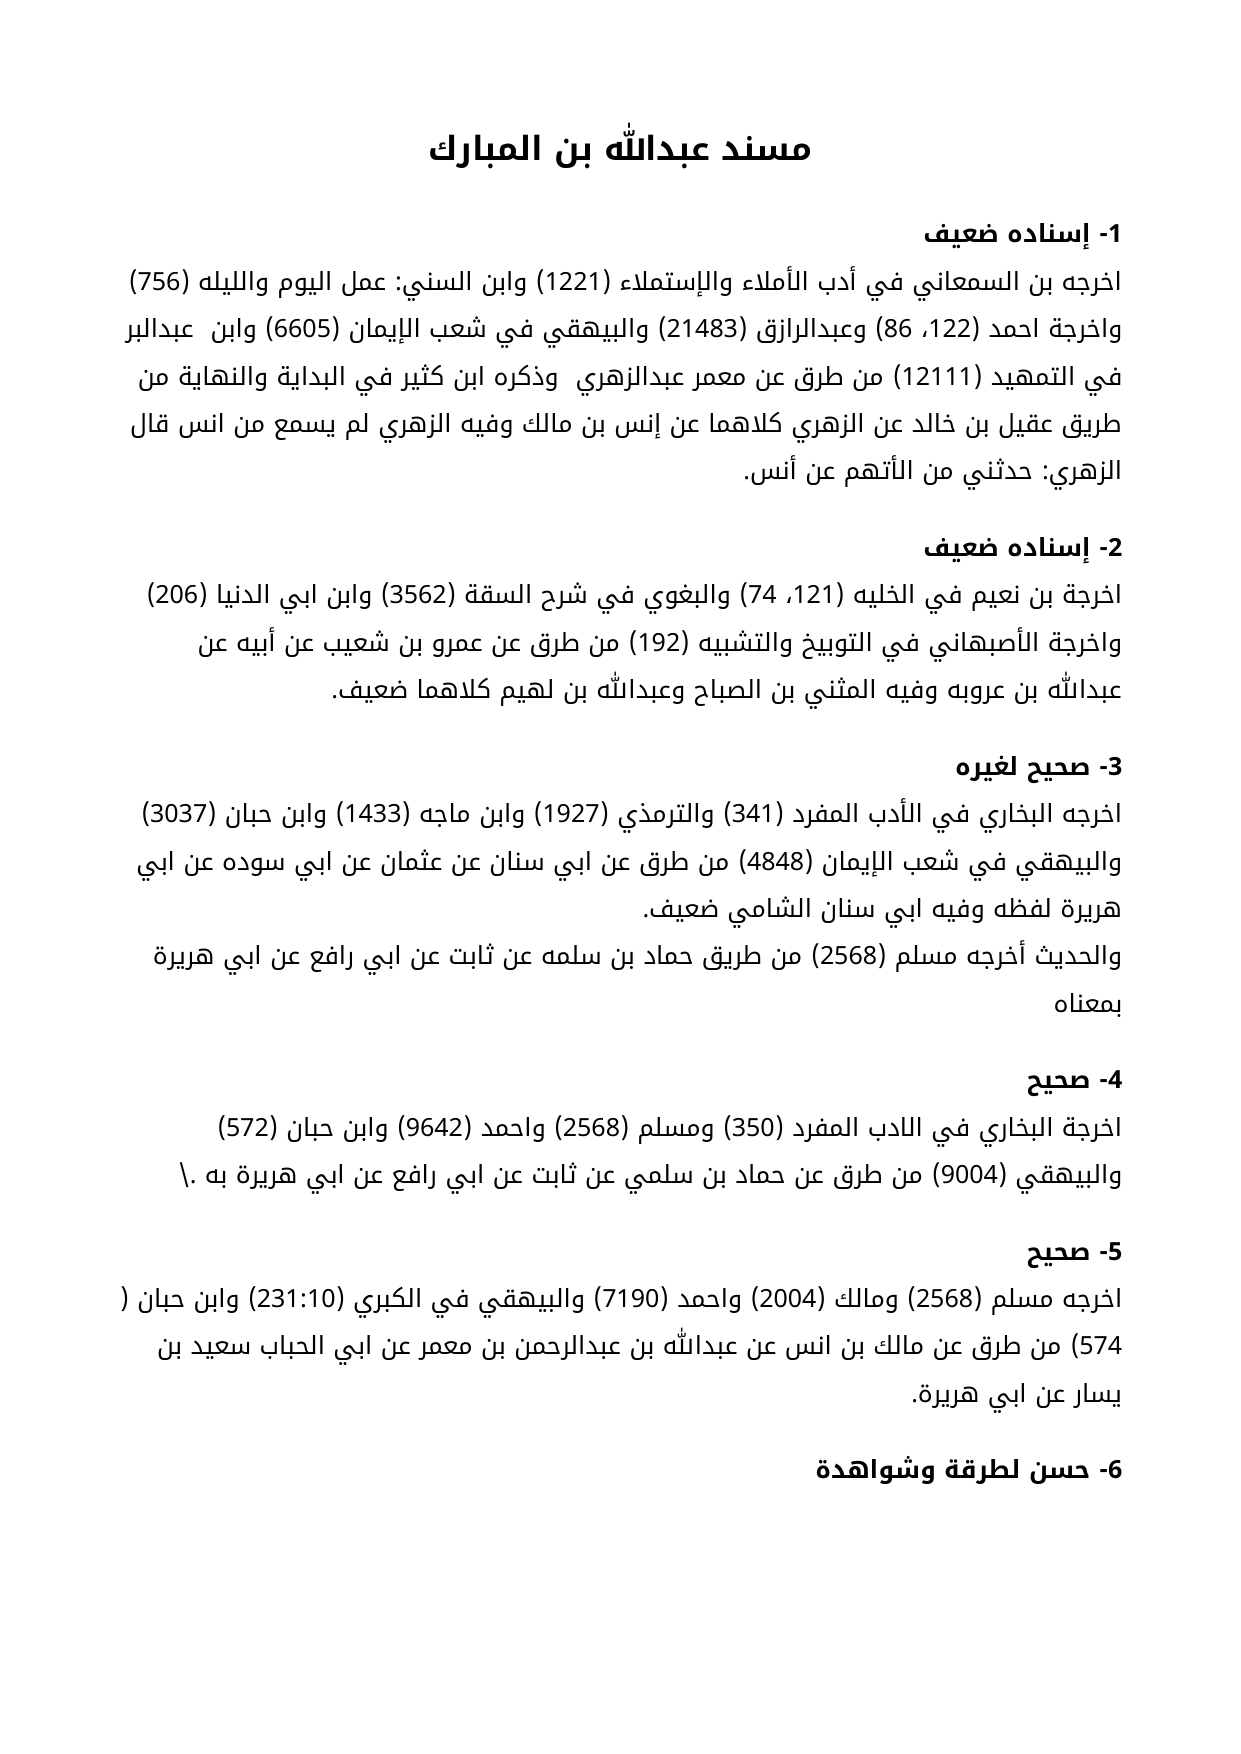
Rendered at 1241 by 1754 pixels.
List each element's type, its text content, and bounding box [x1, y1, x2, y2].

text اخرجه بن السمعاني في أدب الأملاء والإستملاء (1221) وابن السني: عمل اليوم والليله (756) واخرجة احمد (122، 86) وعبدالرازق (21483) والبيهقي في شعب الإيمان (6605) وابن عبدالبر في التمهيد (12111) من طرق عن معمر عبدالزهري وذكره ابن كثير في البداية والنهاية من طريق عقيل بن خالد عن الزهري كلاهما عن إنس بن مالك وفيه الزهري لم يسمع من انس قال الزهري: حدثني من الأتهم عن أنس. [118, 258, 1122, 495]
text 4- صحيح [118, 1057, 1122, 1104]
text 3- صحيح لغيره [118, 743, 1122, 790]
text 1- إسناده ضعيف [118, 211, 1122, 258]
text مسند عبدالله بن المبارك [118, 118, 1122, 181]
text اخرجه البخاري في الأدب المفرد (341) والترمذي (1927) وابن ماجه (1433) وابن حبان (3037) والبيهقي في شعب الإيمان (4848) من طرق عن ابي سنان عن عثمان عن ابي سوده عن ابي هريرة لفظه وفيه ابي سنان الشامي ضعيف. [118, 790, 1122, 933]
text والحديث أخرجه مسلم (2568) من طريق حماد بن سلمه عن ثابت عن ابي رافع عن ابي هريرة بمعناه [118, 933, 1122, 1027]
text 6- حسن لطرقة وشواهدة [118, 1447, 1122, 1494]
text اخرجة البخاري في الادب المفرد (350) ومسلم (2568) واحمد (9642) وابن حبان (572) والبيهقي (9004) من طرق عن حماد بن سلمي عن ثابت عن ابي رافع عن ابي هريرة به .\ [118, 1104, 1122, 1199]
text 5- صحيح [118, 1228, 1122, 1275]
text اخرجة بن نعيم في الخليه (121، 74) والبغوي في شرح السقة (3562) وابن ابي الدنيا (206) واخرجة الأصبهاني في التوبيخ والتشبيه (192) من طرق عن عمرو بن شعيب عن أبيه عن عبدالله بن عروبه وفيه المثني بن الصباح وعبدالله بن لهيم كلاهما ضعيف. [118, 572, 1122, 714]
text اخرجه مسلم (2568) ومالك (2004) واحمد (7190) والبيهقي في الكبري (231:10) وابن حبان (574) من طرق عن مالك بن انس عن عبدالله بن عبدالرحمن بن معمر عن ابي الحباب سعيد بن يسار عن ابي هريرة. [118, 1275, 1122, 1417]
text 2- إسناده ضعيف [118, 524, 1122, 572]
